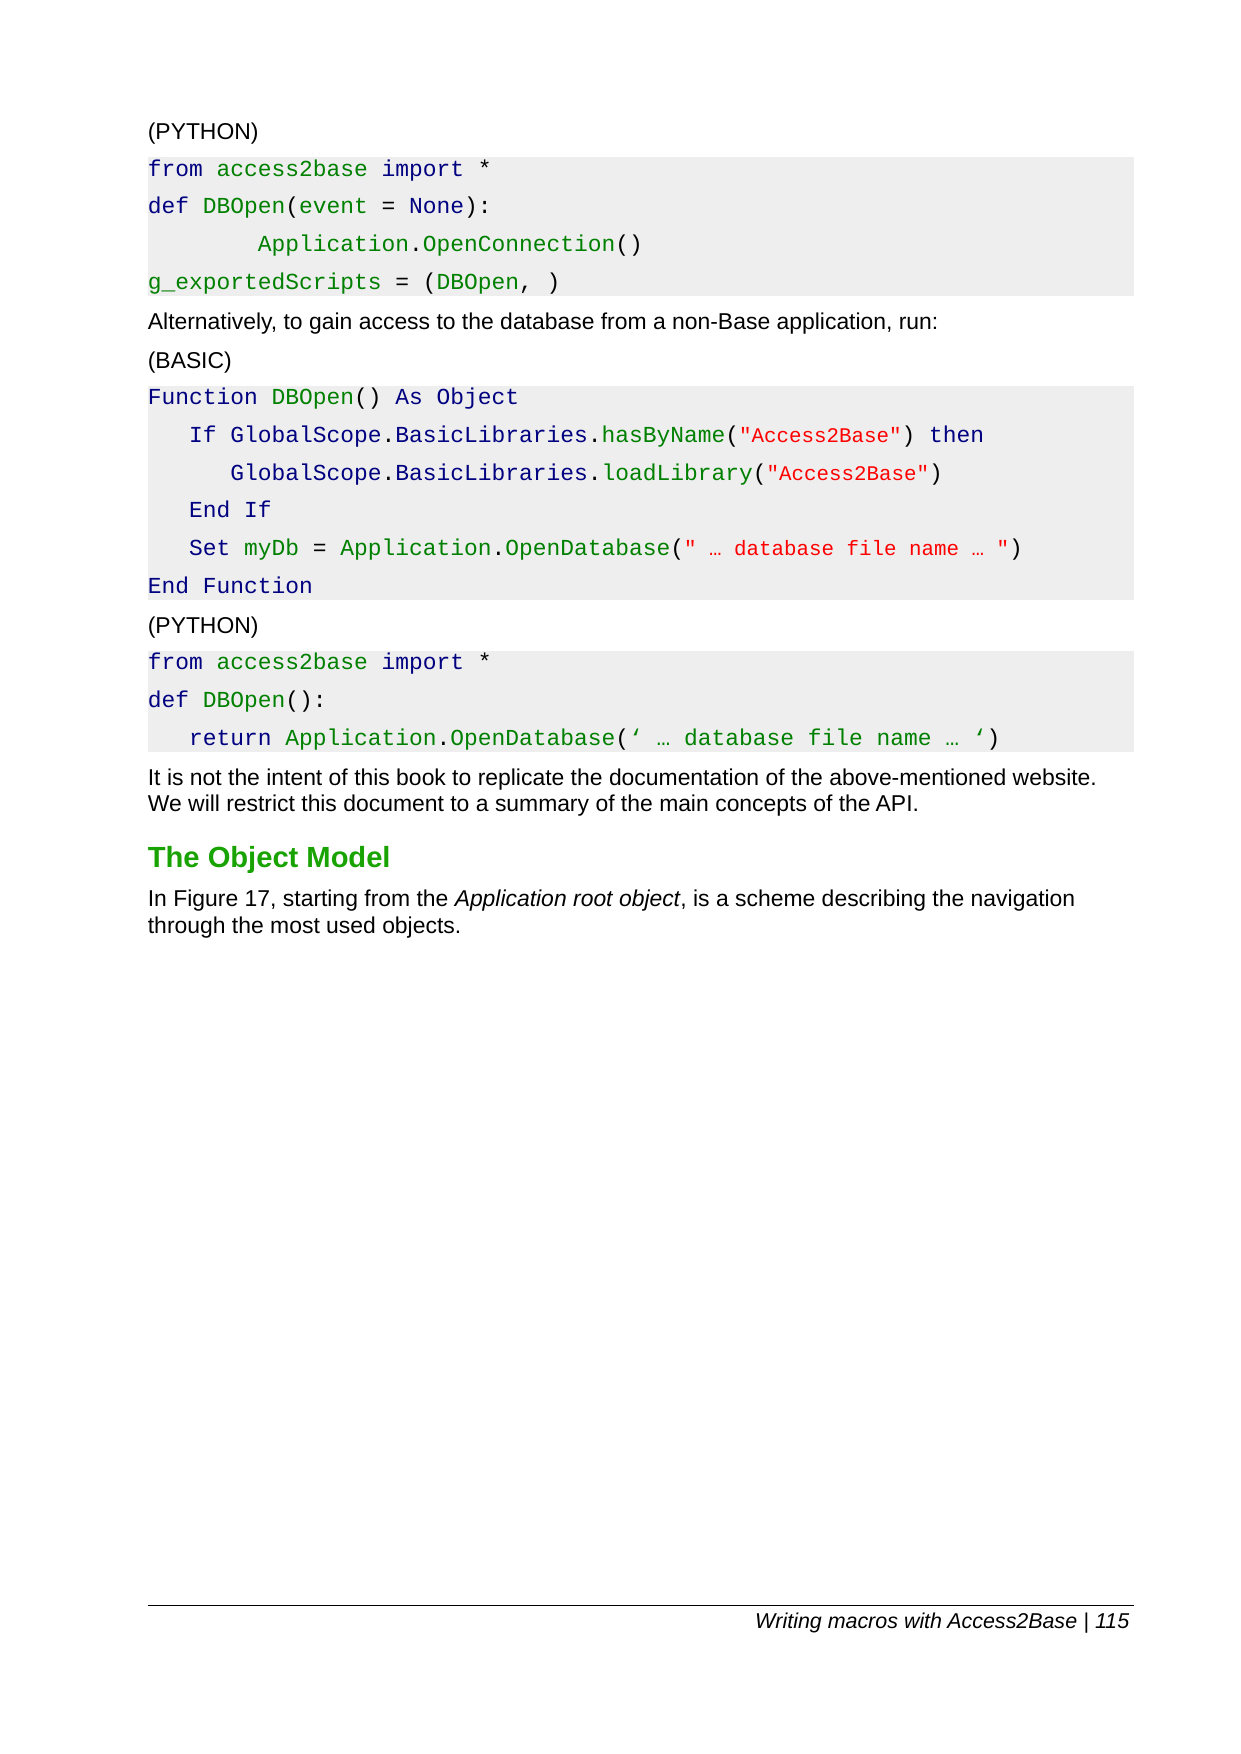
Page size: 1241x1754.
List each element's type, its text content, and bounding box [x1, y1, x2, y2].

text def DBOpen(event = None): [148, 195, 1134, 221]
list Alternatively, to gain access to the database from a non-Base application, run: [148, 308, 1134, 334]
text (PYTHON) [148, 118, 1134, 144]
text def DBOpen(): [148, 688, 1134, 714]
text In Figure 17, starting from the Application root object, is a scheme describing the navigation through the most used objects. [148, 885, 1134, 938]
text Function DBOpen() As Object [148, 386, 1134, 411]
text from access2base import * [148, 651, 1134, 677]
text It is not the intent of this book to replicate the documentation of the above-mentioned website. We will restrict this document to a summary of the main concepts of the API. [148, 764, 1134, 816]
text from access2base import * [148, 157, 1134, 183]
text Set myDb = Application.OpenDatabase(" … database file name … ") [148, 536, 1134, 562]
text GlobalScope.BasicLibraries.loadLibrary("Access2Base") [148, 461, 1134, 487]
text End If [148, 499, 1134, 524]
text Application.OpenConnection() [148, 232, 1134, 258]
text (BASIC) [148, 347, 1134, 373]
text g_exportedScripts = (DBOpen, ) [148, 270, 1134, 296]
text End Function [148, 574, 1134, 600]
text If GlobalScope.BasicLibraries.hasByName("Access2Base") then [148, 423, 1134, 449]
text return Application.OpenDatabase(‘ … database file name … ‘) [148, 726, 1134, 752]
text (PYTHON) [148, 612, 1134, 638]
subtitle The Object Model [148, 840, 1134, 874]
